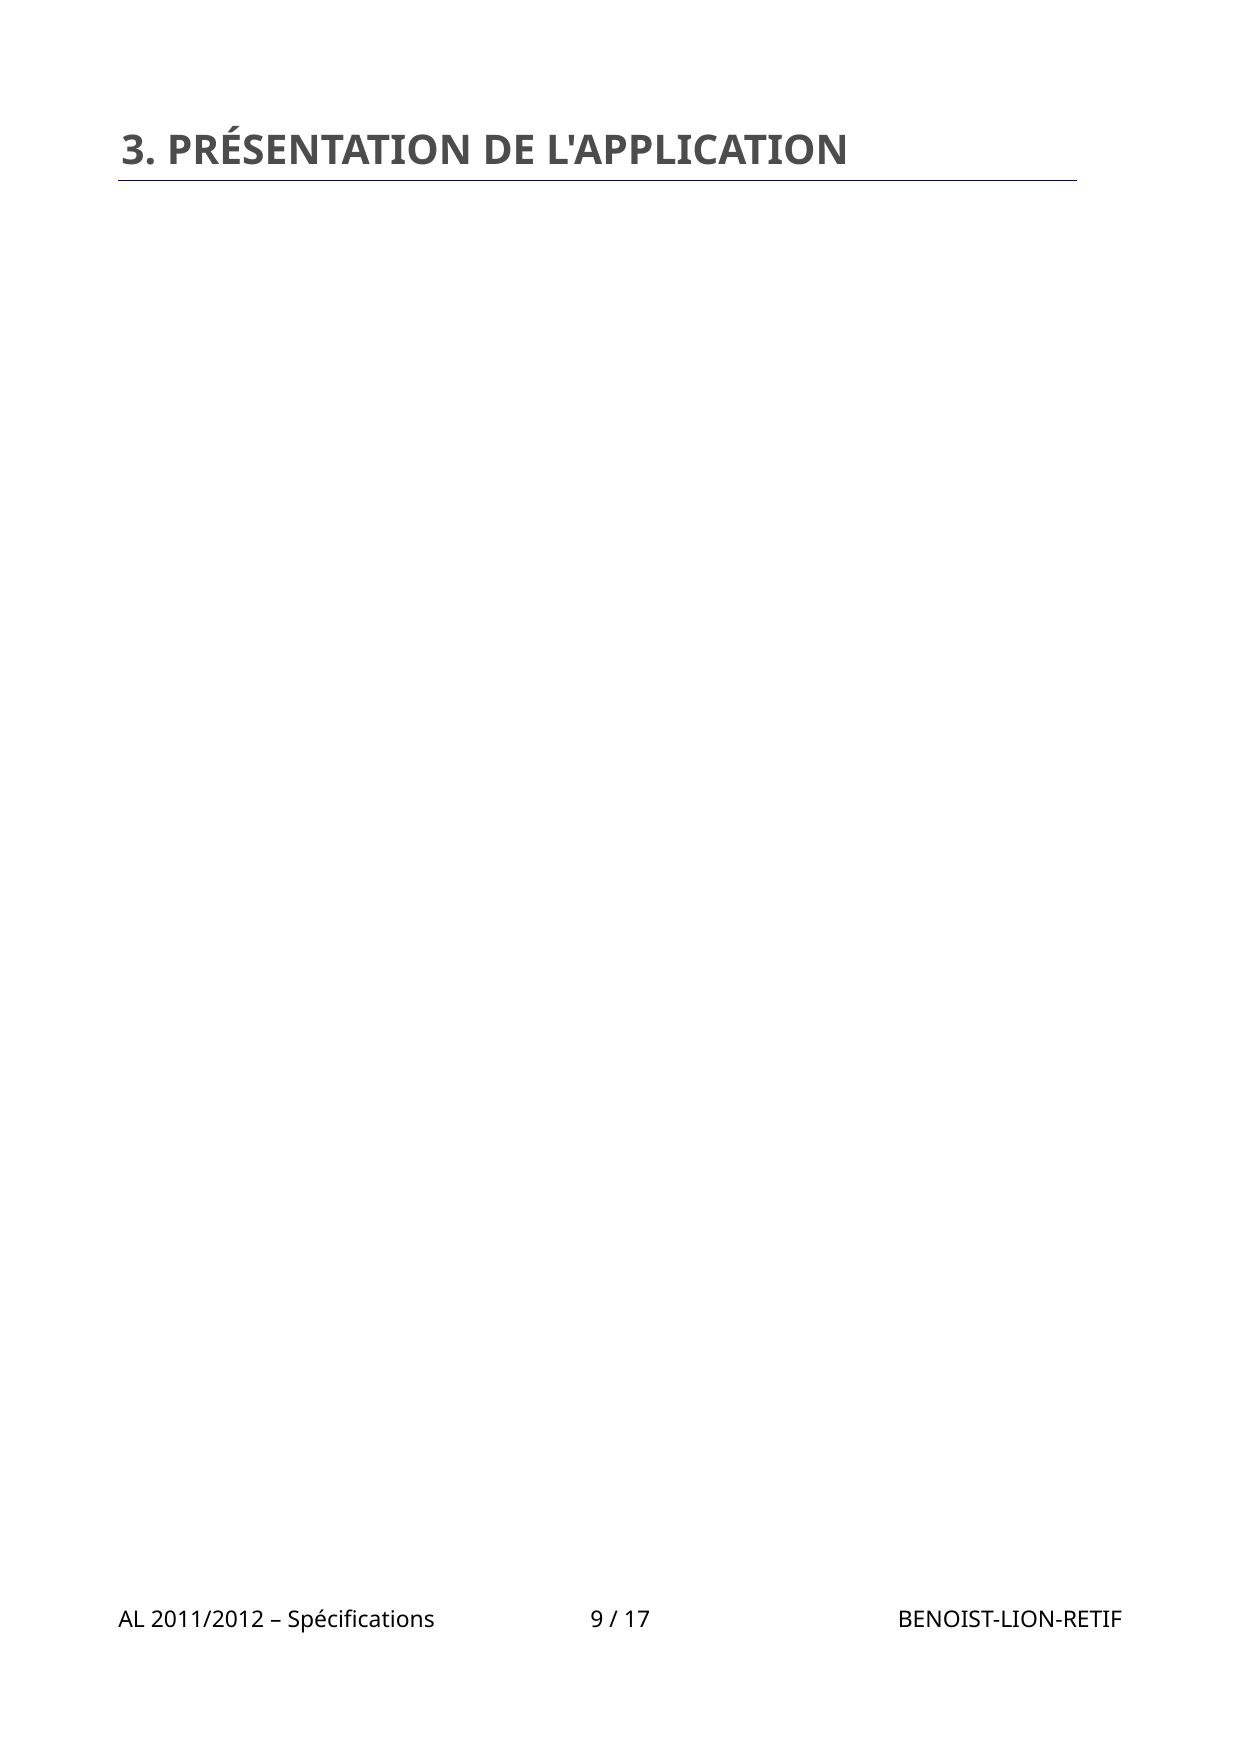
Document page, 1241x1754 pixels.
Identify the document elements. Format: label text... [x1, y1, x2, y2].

subtitle 3. Présentation de l'application [118, 118, 1077, 180]
